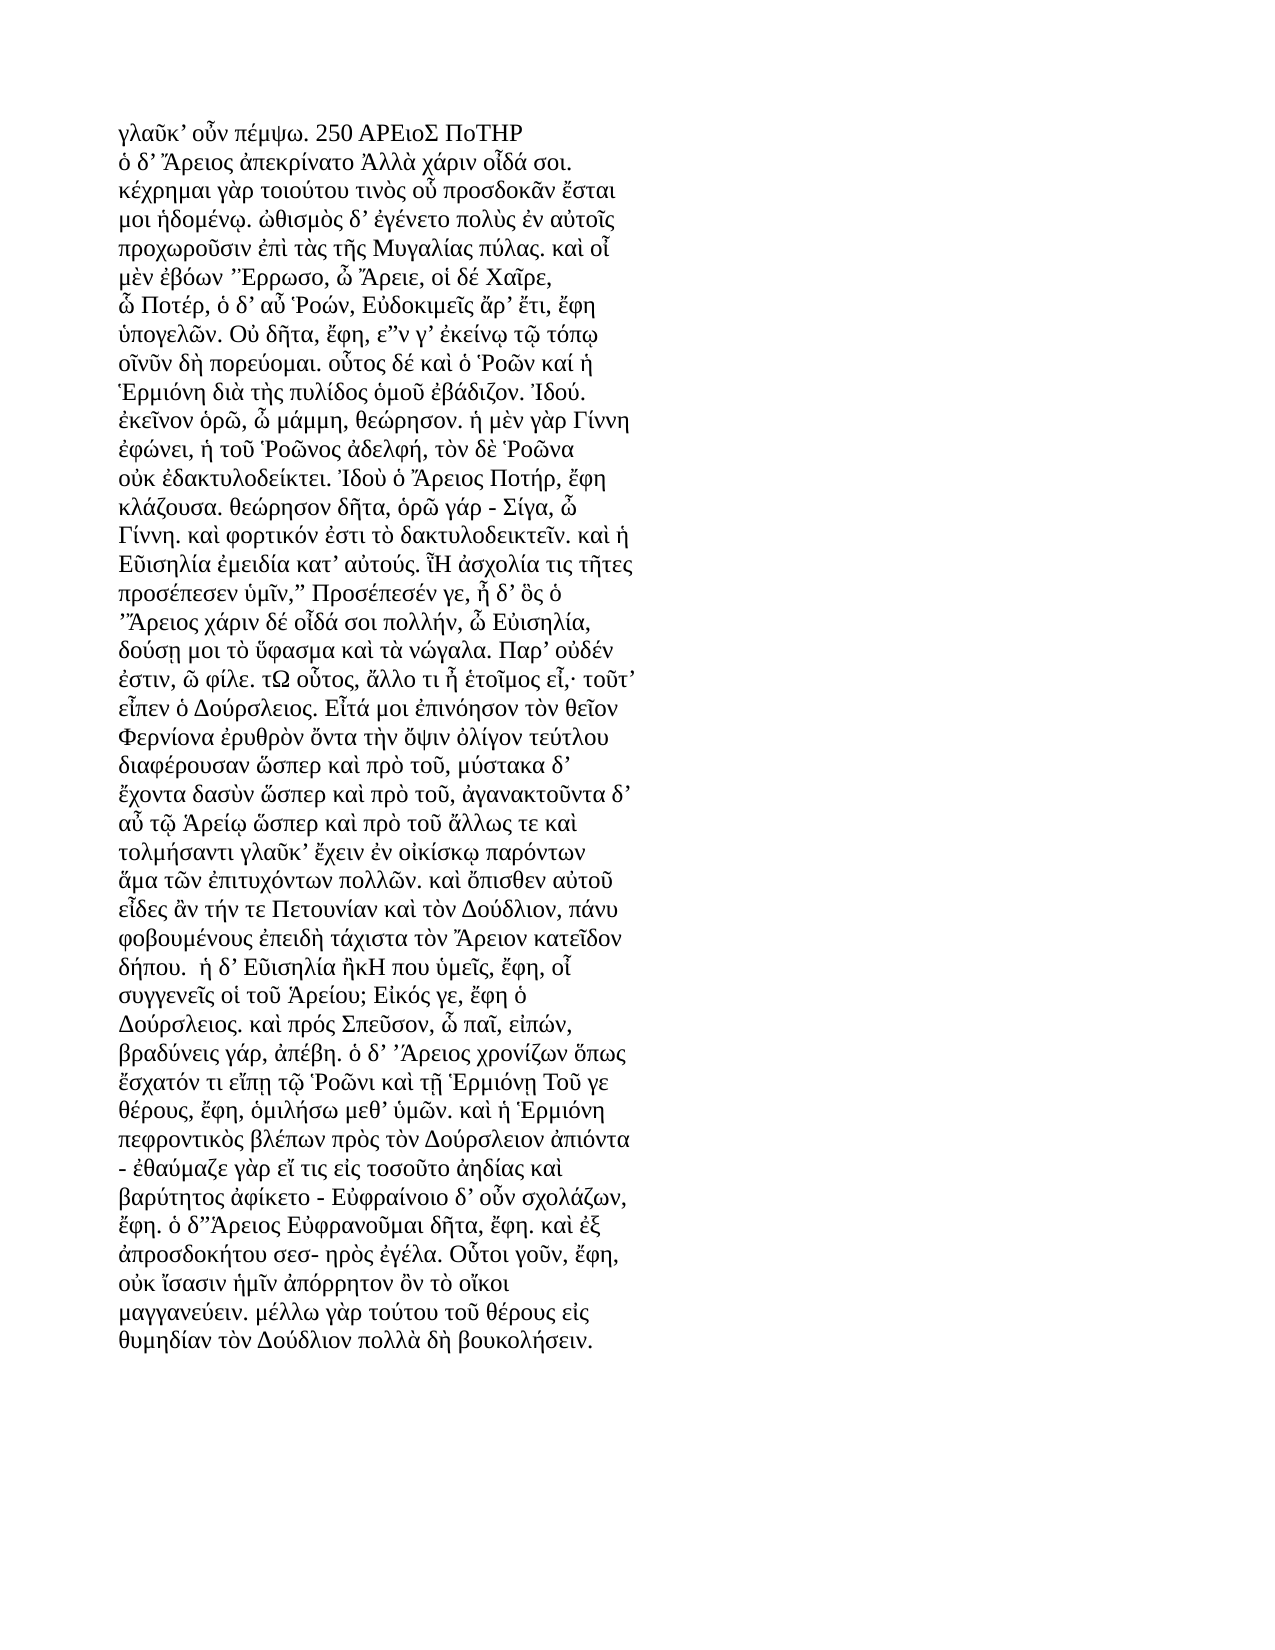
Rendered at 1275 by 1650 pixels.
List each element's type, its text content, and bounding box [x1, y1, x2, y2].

table_cell [637, 118, 1157, 1354]
table_cell γλαῦκ’ οὖν πέμψω. 250 ΑΡΕιοΣ ΠοΤΗΡ ὁ δ’ Ἄρειος ἀπεκρίνατο Ἀλλὰ χάριν οἶδά σοι. κέχρημαι γὰρ τοιούτου τινὸς οὗ προσδοκᾶν ἔσται μοι ἡδομένῳ. ὠθισμὸς δ’ ἐγένετο πολὺς ἐν αὐτοῖς προχωροῦσιν ἐπὶ τὰς τῆς Μυγαλίας πύλας. καὶ οἶ μὲν ἐβόων ’Ἐρρωσο, ὦ Ἄρειε, οἱ δέ Χαῖρε, ὧ Ποτέρ, ὁ δ’ αὖ Ῥοών, Εὐδοκιμεῖς ἄρ’ ἔτι, ἔφη ὑπογελῶν. Οὐ δῆτα, ἔφη, ε”ν γ’ ἐκείνῳ τῷ τόπῳ οῖνῦν δὴ πορεύομαι. οὗτος δέ καὶ ὁ Ῥοῶν καί ἡ Ἑρμιόνη διὰ τὴς πυλίδος ὁμοῦ ἐβάδιζον. Ἰδού. ἐκεῖνον ὁρῶ, ὦ μάμμη, θεώρησον. ἡ μὲν γὰρ Γίννη ἐφώνει, ἡ τοῦ Ῥοῶνος ἀδελφή, τὸν δὲ Ῥοῶνα οὐκ ἐδακτυλοδείκτει. Ἰδοὺ ὁ Ἄρειος Ποτήρ, ἔφη κλάζουσα. θεώρησον δῆτα, ὁρῶ γάρ - Σίγα, ὦ Γίννη. καὶ φορτικόν ἐστι τὸ δακτυλοδεικτεῖν. καὶ ἡ Εῦισηλία ἐμειδία κατ’ αὐτούς. ῗΗ ἀσχολία τις τῆτες προσέπεσεν ὑμῖν,” Προσέπεσέν γε, ἦ δ’ ὃς ὁ ’Ἄρειος χάριν δέ οἶδά σοι πολλήν, ὦ Εὐισηλία, δούσῃ μοι τὸ ὕφασμα καὶ τὰ νώγαλα. Παρ’ οὐδέν ἐστιν, ῶ φίλε. τΩ οὗτος, ἄλλο τι ἦ ἑτοῖμος εἶ,· τοῦτ’ εἶπεν ὁ Δούρσλειος. Εἶτά μοι ἐπινόησον τὸν θεῖον Φερνίονα ἐρυθρὸν ὄντα τὴν ὄψιν ὀλίγον τεύτλου διαφέρουσαν ὥσπερ καὶ πρὸ τοῦ, μύστακα δ’ ἔχοντα δασὺν ὥσπερ καὶ πρὸ τοῦ, ἀγανακτοῦντα δ’ αὖ τῷ Ἁρείῳ ὥσπερ καὶ πρὸ τοῦ ἄλλως τε καὶ τολμήσαντι γλαῦκ’ ἔχειν ἐν οἰκίσκῳ παρόντων ἅμα τῶν ἐπιτυχόντων πολλῶν. καὶ ὄπισθεν αὐτοῦ εἶδες ἂν τήν τε Πετουνίαν καὶ τὸν Δούδλιον, πάνυ φοβουμένους ἐπειδὴ τάχιστα τὸν Ἄρειον κατεῖδον δήπου. ἡ δ’ Εῦισηλία ἢκΗ που ὑμεῖς, ἔφη, οἶ συγγενεῖς οἱ τοῦ Ἁρείου; Εἰκός γε, ἔφη ὁ Δούρσλειος. καὶ πρός Σπεῦσον, ὧ παῖ, εἰπών, βραδύνεις γάρ, ἀπέβη. ὁ δ’ ’Άρειος χρονίζων ὅπως ἔσχατόν τι εἴπῃ τῷ Ῥοῶνι καὶ τῇ Ἑρμιόνῃ Τοῦ γε θέρους, ἔφη, ὁμιλήσω μεθ’ ὑμῶν. καὶ ἡ Ἑρμιόνη πεφροντικὸς βλέπων πρὸς τὸν Δούρσλειον ἀπιόντα - ἐθαύμαζε γὰρ εἴ τις εἰς τοσοῦτο ἀηδίας καὶ βαρύτητος ἀφίκετο - Εὐφραίνοιο δ’ οὖν σχολάζων, ἔφη. ὁ δ”Ἁρειος Εὐφρανοῦμαι δῆτα, ἔφη. καὶ ἐξ ἀπροσδοκήτου σεσ- ηρὸς ἐγέλα. Οὗτοι γοῦν, ἔφη, οὐκ ἴσασιν ἡμῖν ἀπόρρητον ὂν τὸ οἴκοι μαγγανεύειν. μέλλω γὰρ τούτου τοῦ θέρους εἰς θυμηδίαν τὸν Δούδλιον πολλὰ δὴ βουκολήσειν. [118, 118, 637, 1354]
